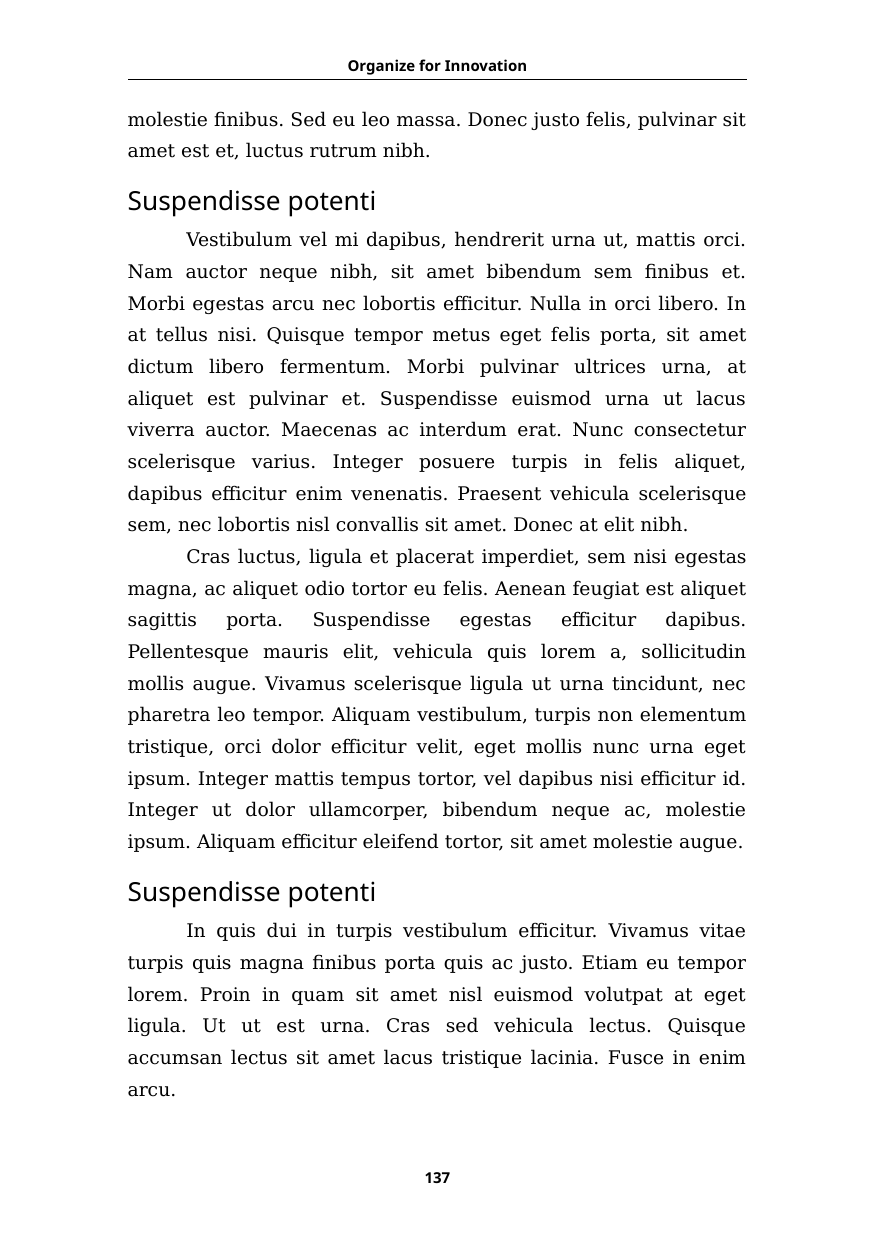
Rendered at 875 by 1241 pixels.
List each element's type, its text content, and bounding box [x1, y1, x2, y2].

text molestie finibus. Sed eu leo massa. Donec justo felis, pulvinar sit amet est et, luctus rutrum nibh. [127, 109, 747, 162]
subtitle Suspendisse potenti [127, 187, 747, 217]
text Cras luctus, ligula et placerat imperdiet, sem nisi egestas magna, ac aliquet odio tortor eu felis. Aenean feugiat est aliquet sagittis porta. Suspendisse egestas efficitur dapibus. Pellentesque mauris elit, vehicula quis lorem a, sollicitudin mollis augue. Vivamus scelerisque ligula ut urna tincidunt, nec pharetra leo tempor. Aliquam vestibulum, turpis non elementum tristique, orci dolor efficitur velit, eget mollis nunc urna eget ipsum. Integer mattis tempus tortor, vel dapibus nisi efficitur id. Integer ut dolor ullamcorper, bibendum neque ac, molestie ipsum. Aliquam efficitur eleifend tortor, sit amet molestie augue. [127, 546, 747, 853]
subtitle Suspendisse potenti [127, 877, 747, 908]
text Vestibulum vel mi dapibus, hendrerit urna ut, mattis orci. Nam auctor neque nibh, sit amet bibendum sem finibus et. Morbi egestas arcu nec lobortis efficitur. Nulla in orci libero. In at tellus nisi. Quisque tempor metus eget felis porta, sit amet dictum libero fermentum. Morbi pulvinar ultrices urna, at aliquet est pulvinar et. Suspendisse euismod urna ut lacus viverra auctor. Maecenas ac interdum erat. Nunc consectetur scelerisque varius. Integer posuere turpis in felis aliquet, dapibus efficitur enim venenatis. Praesent vehicula scelerisque sem, nec lobortis nisl convallis sit amet. Donec at elit nibh. [127, 229, 747, 536]
text In quis dui in turpis vestibulum efficitur. Vivamus vitae turpis quis magna finibus porta quis ac justo. Etiam eu tempor lorem. Proin in quam sit amet nisl euismod volutpat at eget ligula. Ut ut est urna. Cras sed vehicula lectus. Quisque accumsan lectus sit amet lacus tristique lacinia. Fusce in enim arcu. [127, 920, 747, 1100]
